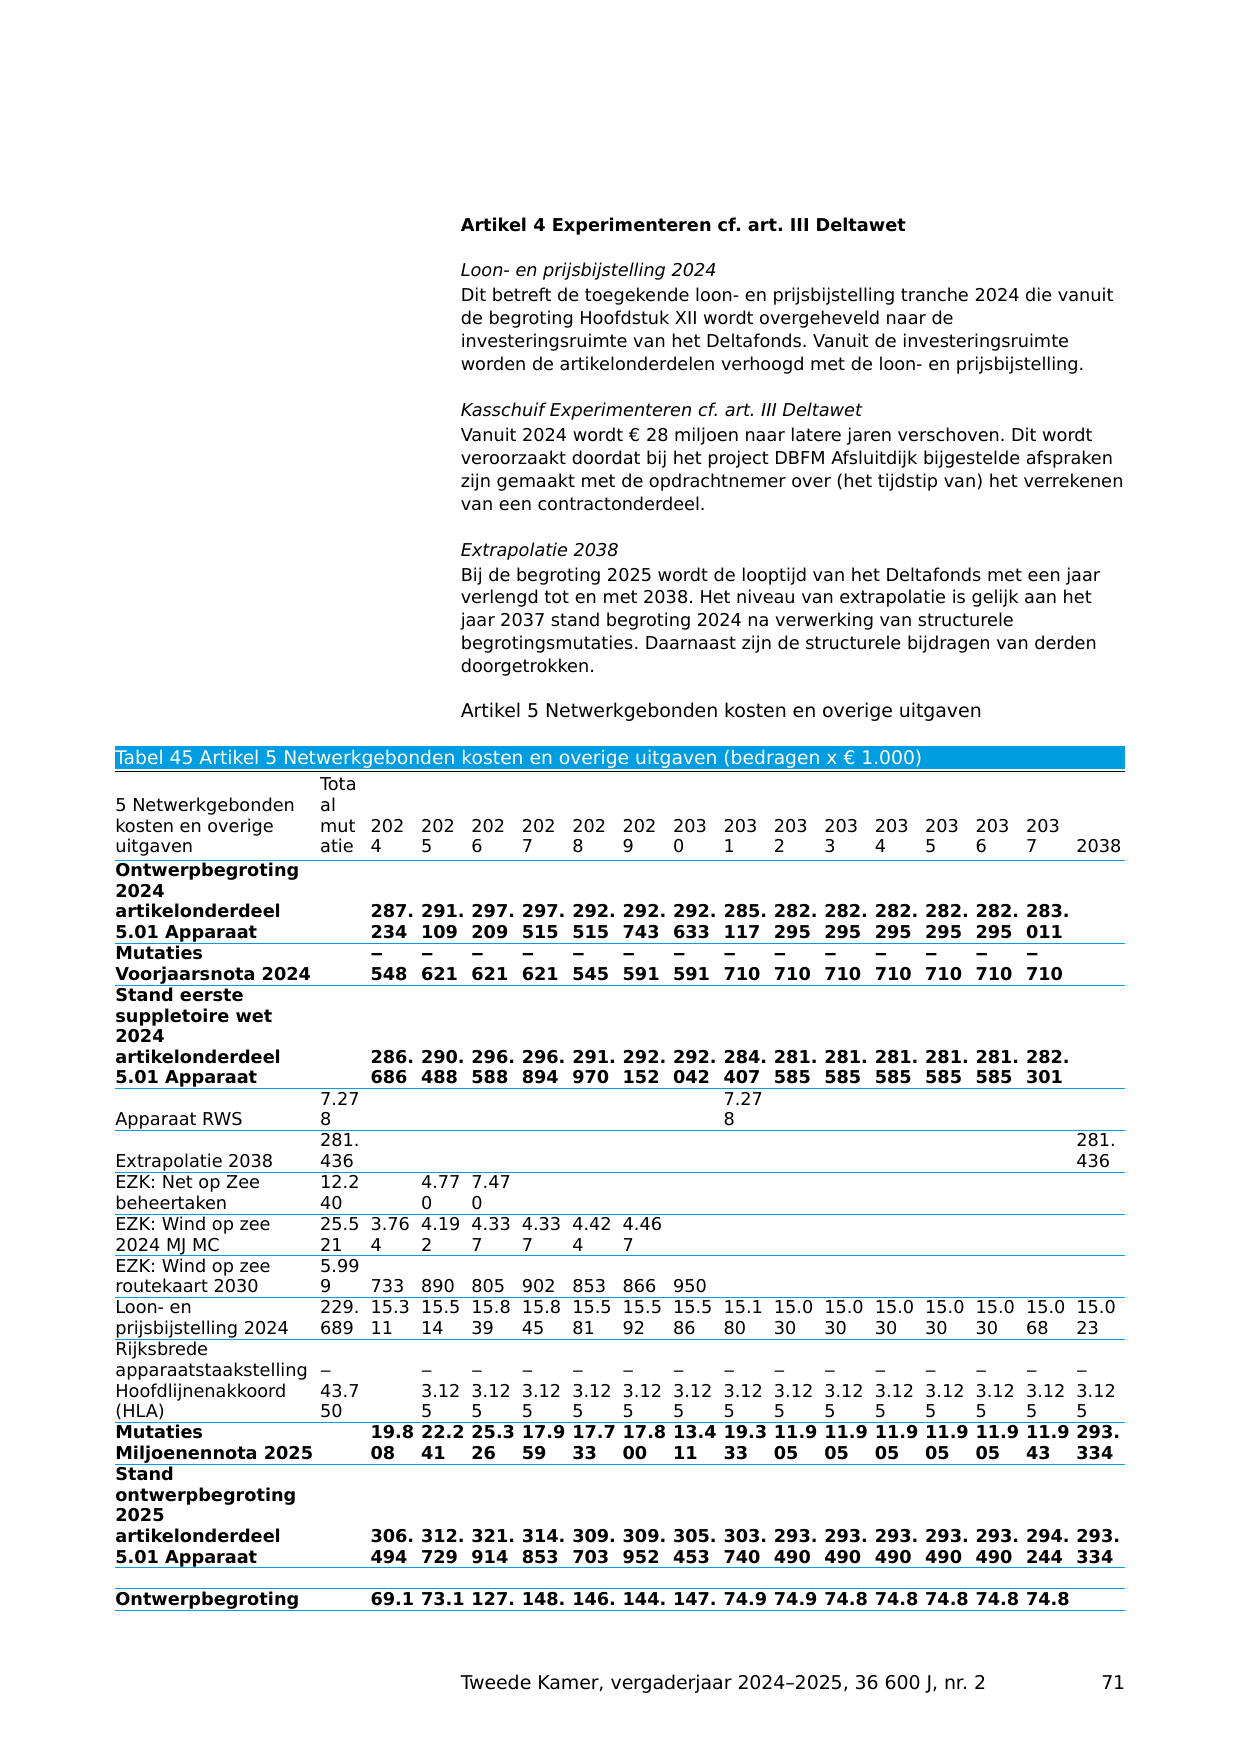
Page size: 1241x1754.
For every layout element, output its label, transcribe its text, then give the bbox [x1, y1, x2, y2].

table_cell [922, 1131, 972, 1172]
table_cell [973, 1089, 1023, 1130]
table_cell ‒ 710 [720, 944, 771, 984]
table_cell [519, 1089, 569, 1130]
table_cell [468, 1089, 519, 1130]
table_cell ‒ 3.125 [519, 1340, 569, 1422]
table_cell 284.407 [720, 986, 771, 1088]
table_cell 282.295 [922, 861, 972, 943]
table_cell 15.023 [1073, 1298, 1125, 1339]
table_cell 281.585 [771, 986, 821, 1088]
table_cell 2027 [519, 772, 569, 860]
table_cell 297.515 [519, 861, 569, 943]
table_cell 11.905 [922, 1423, 972, 1463]
table_cell [317, 944, 367, 984]
table_cell [620, 1131, 670, 1172]
table_cell [317, 1568, 367, 1588]
table_cell [872, 1131, 922, 1172]
table_cell [368, 1089, 418, 1130]
table_cell [620, 1089, 670, 1130]
table_cell 282.295 [821, 861, 872, 943]
table_cell 950 [670, 1256, 720, 1297]
table_cell [468, 1131, 519, 1172]
table_cell Loon- en prijsbijstelling 2024 [115, 1298, 317, 1339]
table_cell 312.729 [418, 1465, 468, 1567]
table_cell 11.905 [872, 1423, 922, 1463]
table_cell 291.109 [418, 861, 468, 943]
table_cell ‒ 3.125 [418, 1340, 468, 1422]
table_cell 292.743 [620, 861, 670, 943]
table_cell 17.959 [519, 1423, 569, 1463]
table_cell [670, 1568, 720, 1588]
table_cell 7.278 [317, 1089, 367, 1130]
table_cell 309.703 [569, 1465, 619, 1567]
table_cell 144. [620, 1589, 670, 1609]
table_cell Mutaties Voorjaarsnota 2024 [115, 944, 317, 984]
table_cell ‒ 621 [418, 944, 468, 984]
table_cell [418, 1568, 468, 1588]
table_cell 281.436 [317, 1131, 367, 1172]
table_cell 866 [620, 1256, 670, 1297]
table_cell [519, 1131, 569, 1172]
table_cell [872, 1089, 922, 1130]
table_cell 2037 [1023, 772, 1073, 860]
table_cell [670, 1131, 720, 1172]
table_cell 11.905 [973, 1423, 1023, 1463]
table_cell 890 [418, 1256, 468, 1297]
table_cell Totaal mutatie [317, 772, 367, 860]
table_cell 15.180 [720, 1298, 771, 1339]
table_cell [922, 1089, 972, 1130]
table_cell 74.9 [771, 1589, 821, 1609]
table_cell [1023, 1173, 1073, 1213]
table_cell 4.770 [418, 1173, 468, 1213]
table_cell 5 Netwerkgebonden kosten en overige uitgaven [115, 772, 317, 860]
table_cell [720, 1256, 771, 1297]
table_cell [821, 1089, 872, 1130]
table_cell 853 [569, 1256, 619, 1297]
table_cell [973, 1256, 1023, 1297]
table_cell [368, 1173, 418, 1213]
table_cell 15.030 [973, 1298, 1023, 1339]
table_cell EZK: Net op Zee beheertaken [115, 1173, 317, 1213]
table_cell [771, 1131, 821, 1172]
table_cell 292.152 [620, 986, 670, 1088]
table_cell 4.337 [468, 1215, 519, 1255]
text Bij de begroting 2025 wordt de looptijd van het Deltafonds met een jaar verlengd tot en met 2038. Het niveau van extrapolatie is gelijk aan het jaar 2037 stand begroting 2024 na verwerking van structurele begrotingsmutaties. Daarnaast zijn de structurele bijdragen van derden doorgetrokken. [461, 563, 1125, 677]
table_cell 25.521 [317, 1215, 367, 1255]
table_cell [1073, 1256, 1125, 1297]
table_cell [569, 1089, 619, 1130]
table_cell 15.030 [821, 1298, 872, 1339]
table_cell [519, 1173, 569, 1213]
table_cell 74.8 [872, 1589, 922, 1609]
table_cell [1073, 861, 1125, 943]
table_cell [569, 1568, 619, 1588]
table_cell 11.943 [1023, 1423, 1073, 1463]
table_cell 296.588 [468, 986, 519, 1088]
table_cell [973, 1131, 1023, 1172]
table_cell Mutaties Miljoenennota 2025 [115, 1423, 317, 1463]
table_cell [973, 1568, 1023, 1588]
table_cell 69.1 [368, 1589, 418, 1609]
table_cell ‒ 3.125 [821, 1340, 872, 1422]
table_cell 282.295 [771, 861, 821, 943]
table_cell 2038 [1073, 772, 1125, 860]
table_cell 229.689 [317, 1298, 367, 1339]
table_cell 287.234 [368, 861, 418, 943]
table_cell 293.490 [922, 1465, 972, 1567]
table_cell 902 [519, 1256, 569, 1297]
table_cell 282.295 [973, 861, 1023, 943]
table_cell [368, 1131, 418, 1172]
table_cell ‒ 3.125 [973, 1340, 1023, 1422]
table_cell 294.244 [1023, 1465, 1073, 1567]
text Extrapolatie 2038 [461, 538, 1125, 561]
table_cell 3.764 [368, 1215, 418, 1255]
table_cell ‒ 3.125 [922, 1340, 972, 1422]
table_cell Ontwerpbegroting [115, 1589, 317, 1609]
table_cell 74.8 [922, 1589, 972, 1609]
table_cell 4.192 [418, 1215, 468, 1255]
table_cell 2033 [821, 772, 872, 860]
table_cell [872, 1256, 922, 1297]
table_cell 15.030 [771, 1298, 821, 1339]
table_cell ‒ 710 [1023, 944, 1073, 984]
table_cell 285.117 [720, 861, 771, 943]
table_cell 2034 [872, 772, 922, 860]
table_cell 146. [569, 1589, 619, 1609]
table_cell ‒ 548 [368, 944, 418, 984]
table_cell 293.490 [771, 1465, 821, 1567]
table_cell 2028 [569, 772, 619, 860]
table_cell 305.453 [670, 1465, 720, 1567]
table_cell [317, 1465, 367, 1567]
table_cell 283.011 [1023, 861, 1073, 943]
table_cell [771, 1215, 821, 1255]
table_cell 12.240 [317, 1173, 367, 1213]
table_cell Apparaat RWS [115, 1089, 317, 1130]
table_cell [569, 1131, 619, 1172]
table_cell [872, 1215, 922, 1255]
table_cell ‒ 591 [620, 944, 670, 984]
table_cell [670, 1215, 720, 1255]
table_cell 293.490 [973, 1465, 1023, 1567]
table_cell [1073, 1589, 1125, 1609]
table_cell [720, 1173, 771, 1213]
table_cell 292.042 [670, 986, 720, 1088]
table_cell [973, 1173, 1023, 1213]
table_cell ‒ 545 [569, 944, 619, 984]
table_cell ‒ 3.125 [569, 1340, 619, 1422]
table_cell 19.808 [368, 1423, 418, 1463]
table_cell [1023, 1568, 1073, 1588]
table_cell 17.733 [569, 1423, 619, 1463]
table_cell 147. [670, 1589, 720, 1609]
table_cell 13.411 [670, 1423, 720, 1463]
table_cell [821, 1173, 872, 1213]
table_cell 293.490 [821, 1465, 872, 1567]
table_cell ‒ 3.125 [1023, 1340, 1073, 1422]
table_cell ‒ 621 [468, 944, 519, 984]
table_cell ‒ 3.125 [771, 1340, 821, 1422]
table_cell ‒ 710 [922, 944, 972, 984]
table_cell 11.905 [821, 1423, 872, 1463]
table_cell 805 [468, 1256, 519, 1297]
table_cell Extrapolatie 2038 [115, 1131, 317, 1172]
table_cell 74.8 [1023, 1589, 1073, 1609]
table_cell [1073, 944, 1125, 984]
table_cell ‒ 3.125 [1073, 1340, 1125, 1422]
table_cell 291.970 [569, 986, 619, 1088]
table_cell ‒ 43.750 [317, 1340, 367, 1422]
table_cell [821, 1256, 872, 1297]
table_cell [821, 1215, 872, 1255]
text Dit betreft de toegekende loon- en prijsbijstelling tranche 2024 die vanuit de begroting Hoofdstuk XII wordt overgeheveld naar de investeringsruimte van het Deltafonds. Vanuit de investeringsruimte worden de artikelonderdelen verhoogd met de loon- en prijsbijstelling. [461, 283, 1125, 375]
table_cell ‒ 591 [670, 944, 720, 984]
table_cell 314.853 [519, 1465, 569, 1567]
table_cell Ontwerpbegroting 2024 artikelonderdeel 5.01 Apparaat [115, 861, 317, 943]
table_cell 74.9 [720, 1589, 771, 1609]
table_cell 17.800 [620, 1423, 670, 1463]
table_cell [872, 1568, 922, 1588]
table_cell [620, 1173, 670, 1213]
table_cell [922, 1568, 972, 1588]
table_cell [922, 1215, 972, 1255]
table_cell 2036 [973, 772, 1023, 860]
table_cell 293.334 [1073, 1465, 1125, 1567]
table_cell ‒ 3.125 [620, 1340, 670, 1422]
table_cell [1023, 1256, 1073, 1297]
table_cell [821, 1568, 872, 1588]
table_cell Rijksbrede apparaatstaakstelling Hoofdlijnenakkoord (HLA) [115, 1340, 317, 1422]
table_cell [468, 1568, 519, 1588]
table_cell 297.209 [468, 861, 519, 943]
table_cell 321.914 [468, 1465, 519, 1567]
table_cell [771, 1173, 821, 1213]
table_cell [317, 1589, 367, 1609]
table_cell 4.337 [519, 1215, 569, 1255]
table_cell 290.488 [418, 986, 468, 1088]
table_cell [1073, 1089, 1125, 1130]
table_cell [418, 1089, 468, 1130]
table_cell 293.490 [872, 1465, 922, 1567]
table_cell 2030 [670, 772, 720, 860]
table_cell [1073, 1173, 1125, 1213]
table_cell 25.326 [468, 1423, 519, 1463]
table_cell 15.839 [468, 1298, 519, 1339]
table_cell 4.424 [569, 1215, 619, 1255]
table_cell 296.894 [519, 986, 569, 1088]
table_cell [115, 1568, 317, 1588]
table_cell 7.278 [720, 1089, 771, 1130]
table_cell 733 [368, 1256, 418, 1297]
table_cell [1073, 986, 1125, 1088]
text Vanuit 2024 wordt € 28 miljoen naar latere jaren verschoven. Dit wordt veroorzaakt doordat bij het project DBFM Afsluitdijk bijgestelde afspraken zijn gemaakt met de opdrachtnemer over (het tijdstip van) het verrekenen van een contractonderdeel. [461, 423, 1125, 515]
table_cell [670, 1173, 720, 1213]
table_cell ‒ 3.125 [468, 1340, 519, 1422]
table_cell 5.999 [317, 1256, 367, 1297]
table_cell 281.585 [922, 986, 972, 1088]
table_cell 148. [519, 1589, 569, 1609]
table_cell ‒ 3.125 [670, 1340, 720, 1422]
table_cell 4.467 [620, 1215, 670, 1255]
table_cell 282.301 [1023, 986, 1073, 1088]
table_cell [1073, 1215, 1125, 1255]
table_cell 15.311 [368, 1298, 418, 1339]
text Kasschuif Experimenteren cf. art. III Deltawet [461, 398, 1125, 421]
table_cell 73.1 [418, 1589, 468, 1609]
table_cell 2035 [922, 772, 972, 860]
table_cell 306.494 [368, 1465, 418, 1567]
table_cell [720, 1568, 771, 1588]
table_cell [368, 1568, 418, 1588]
table_cell [1023, 1131, 1073, 1172]
table_cell 2031 [720, 772, 771, 860]
table_cell 74.8 [821, 1589, 872, 1609]
table_cell [821, 1131, 872, 1172]
table_cell ‒ 710 [872, 944, 922, 984]
table_cell [418, 1131, 468, 1172]
table_cell ‒ 710 [821, 944, 872, 984]
table_cell [922, 1173, 972, 1213]
table_cell 7.470 [468, 1173, 519, 1213]
table_cell [771, 1089, 821, 1130]
table_cell 15.068 [1023, 1298, 1073, 1339]
table_cell 19.333 [720, 1423, 771, 1463]
table_cell 281.585 [872, 986, 922, 1088]
table_cell 286.686 [368, 986, 418, 1088]
table_cell ‒ 3.125 [720, 1340, 771, 1422]
table_cell 127. [468, 1589, 519, 1609]
table_cell [317, 861, 367, 943]
table_cell 15.030 [922, 1298, 972, 1339]
table_cell 15.845 [519, 1298, 569, 1339]
table_cell [317, 1423, 367, 1463]
table_cell ‒ 710 [771, 944, 821, 984]
table_cell Stand ontwerpbegroting 2025 artikelonderdeel 5.01 Apparaat [115, 1465, 317, 1567]
table_cell 293.334 [1073, 1423, 1125, 1463]
text Loon- en prijsbijstelling 2024 [461, 258, 1125, 281]
table_cell 303.740 [720, 1465, 771, 1567]
table_cell EZK: Wind op zee routekaart 2030 [115, 1256, 317, 1297]
table_cell 22.241 [418, 1423, 468, 1463]
table_cell [670, 1089, 720, 1130]
table_cell 281.585 [973, 986, 1023, 1088]
table_cell 74.8 [973, 1589, 1023, 1609]
table_cell [720, 1131, 771, 1172]
table_cell [922, 1256, 972, 1297]
table_cell 281.585 [821, 986, 872, 1088]
table_cell [620, 1568, 670, 1588]
table_cell 2024 [368, 772, 418, 860]
table_cell ‒ 710 [973, 944, 1023, 984]
table_cell [872, 1173, 922, 1213]
table_cell [1023, 1215, 1073, 1255]
table_cell 15.586 [670, 1298, 720, 1339]
table_cell 15.592 [620, 1298, 670, 1339]
text Artikel 4 Experimenteren cf. art. III Deltawet [461, 213, 1125, 236]
table_cell 292.515 [569, 861, 619, 943]
table_cell [569, 1173, 619, 1213]
table_cell [368, 1340, 418, 1422]
table_cell 2026 [468, 772, 519, 860]
table_cell [317, 986, 367, 1088]
table_cell 309.952 [620, 1465, 670, 1567]
title Artikel 5 Netwerkgebonden kosten en overige uitgaven [461, 700, 1125, 722]
table_cell 2025 [418, 772, 468, 860]
table_cell [973, 1215, 1023, 1255]
table_cell 11.905 [771, 1423, 821, 1463]
table_cell 15.581 [569, 1298, 619, 1339]
table_cell 15.514 [418, 1298, 468, 1339]
table_cell [771, 1256, 821, 1297]
table_cell 292.633 [670, 861, 720, 943]
table_cell 282.295 [872, 861, 922, 943]
table_cell 2032 [771, 772, 821, 860]
table_cell 281.436 [1073, 1131, 1125, 1172]
table_cell [1073, 1568, 1125, 1588]
table_cell [1023, 1089, 1073, 1130]
table_cell Stand eerste suppletoire wet 2024 artikelonderdeel 5.01 Apparaat [115, 986, 317, 1088]
table_cell EZK: Wind op zee 2024 MJ MC [115, 1215, 317, 1255]
table_cell [720, 1215, 771, 1255]
table_cell [519, 1568, 569, 1588]
table_cell ‒ 3.125 [872, 1340, 922, 1422]
table_cell 15.030 [872, 1298, 922, 1339]
table_cell [771, 1568, 821, 1588]
table_cell ‒ 621 [519, 944, 569, 984]
table_cell 2029 [620, 772, 670, 860]
